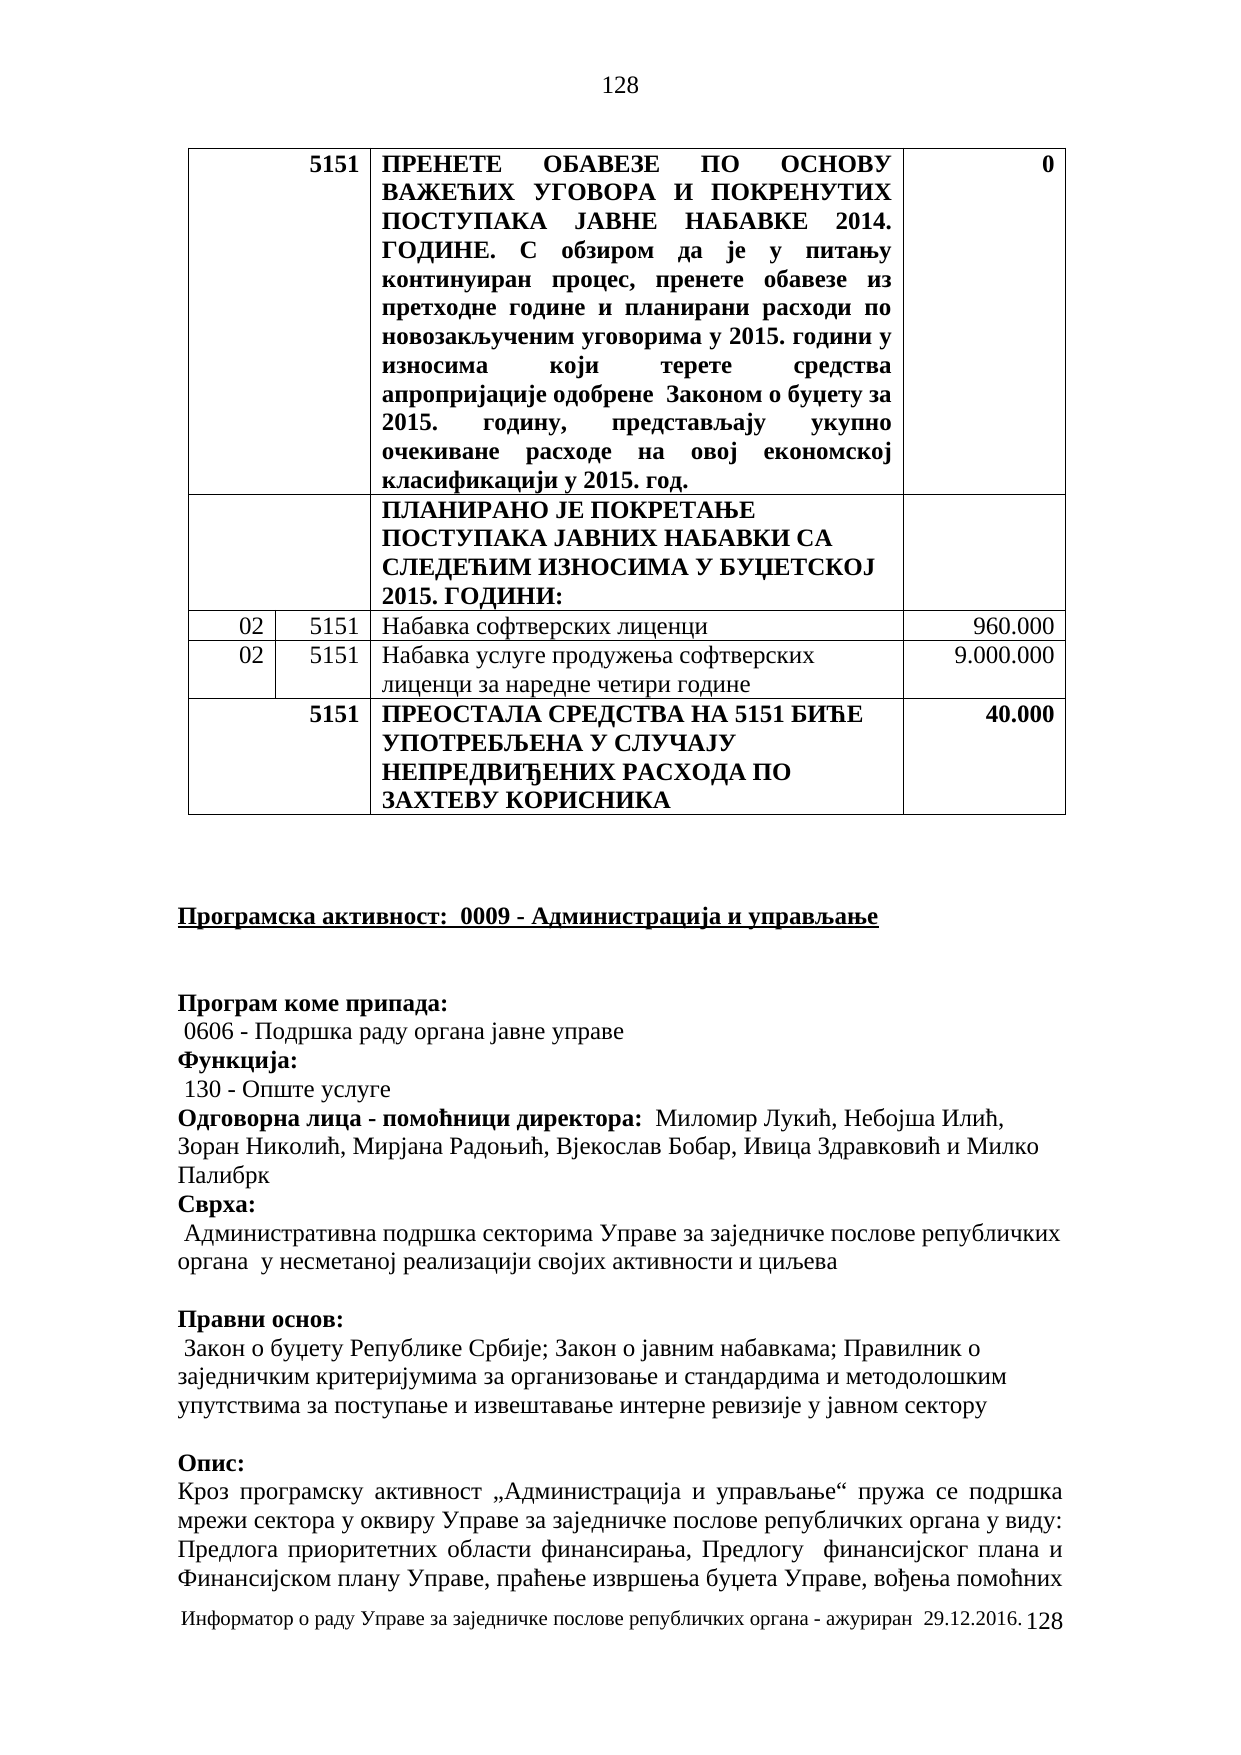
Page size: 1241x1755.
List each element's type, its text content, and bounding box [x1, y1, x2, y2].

table_cell Набавка услуге продужења софтверских лиценци за наредне четири године [371, 641, 903, 698]
table_cell ПЛАНИРАНО ЈЕ ПОКРЕТАЊЕ ПОСТУПАКА ЈАВНИХ НАБАВКИ СА СЛЕДЕЋИМ ИЗНОСИМА У БУЏЕТСКОЈ 2015. ГОДИНИ: [371, 495, 903, 610]
table_cell 02 [189, 641, 275, 698]
table_cell 960.000 [904, 611, 1065, 639]
table_cell 5151 [276, 611, 370, 639]
text Програмска активност: 0009 - Администрација и управљање [177, 873, 1063, 930]
text Закон о буџету Републике Србије; Закон о јавним набавкама; Правилник о заједничким критеријумима за организовање и стандардима и методолошким упутствима за поступање и извештавање интерне ревизије у јавном сектору [177, 1333, 1063, 1419]
table_cell 5151 [276, 641, 370, 698]
table_cell [904, 495, 1065, 610]
text Програм коме припада: [177, 959, 1063, 1016]
table_cell 02 [189, 611, 275, 639]
table_cell 5151 [189, 699, 370, 814]
table_cell 9.000.000 [904, 641, 1065, 698]
text Кроз програмску активност „Администрација и управљање“ пружа се подршка мрежи сектора у оквиру Управе за заједничке послове републичких органа у виду: Предлога приоритетних области финансирања, Предлогу финансијског плана и Финансијском плану Управе, праћење извршења буџета Управе, вођења помоћних [177, 1476, 1063, 1591]
text 130 - Опште услуге Одговорна лица - помоћници директора: Миломир Лукић, Небојша Илић, Зоран Николић, Мирјана Радоњић, Вјекослав Бобар, Ивица Здравковић и Милко Палибрк Сврха: [177, 1074, 1063, 1218]
table_cell [189, 495, 370, 610]
table_cell 0 [904, 149, 1065, 494]
table_cell ПРЕНЕТЕ ОБАВЕЗЕ ПО ОСНОВУ ВАЖЕЋИХ УГОВОРА И ПОКРЕНУТИХ ПОСТУПАКА ЈАВНЕ НАБАВКЕ 2014. ГОДИНЕ. С обзиром да је у питању континуиран процес, пренете обавезе из претходне године и планирани расходи по новозакљученим уговорима у 2015. години у износима који терете средства апропријације одобрене Законом о буџету за 2015. годину, представљају укупно очекиване расходе на овој економској класификацији у 2015. год. [371, 149, 903, 494]
text Опис: [177, 1419, 1063, 1476]
table_cell 40.000 [904, 699, 1065, 814]
table_cell Набавка софтверских лиценци [371, 611, 903, 639]
text 0606 - Подршка раду органа јавне управе Функција: [177, 1016, 1063, 1074]
table_cell ПРЕОСТАЛА СРЕДСТВА НА 5151 БИЋЕ УПОТРЕБЉЕНА У СЛУЧАЈУ НЕПРЕДВИЂЕНИХ РАСХОДА ПО ЗАХТЕВУ КОРИСНИКА [371, 699, 903, 814]
text Правни основ: [177, 1275, 1063, 1333]
table_cell 5151 [189, 149, 370, 494]
text Административна подршка секторима Управе за заједничке послове републичких органа у несметаној реализацији својих активности и циљева [177, 1218, 1063, 1275]
